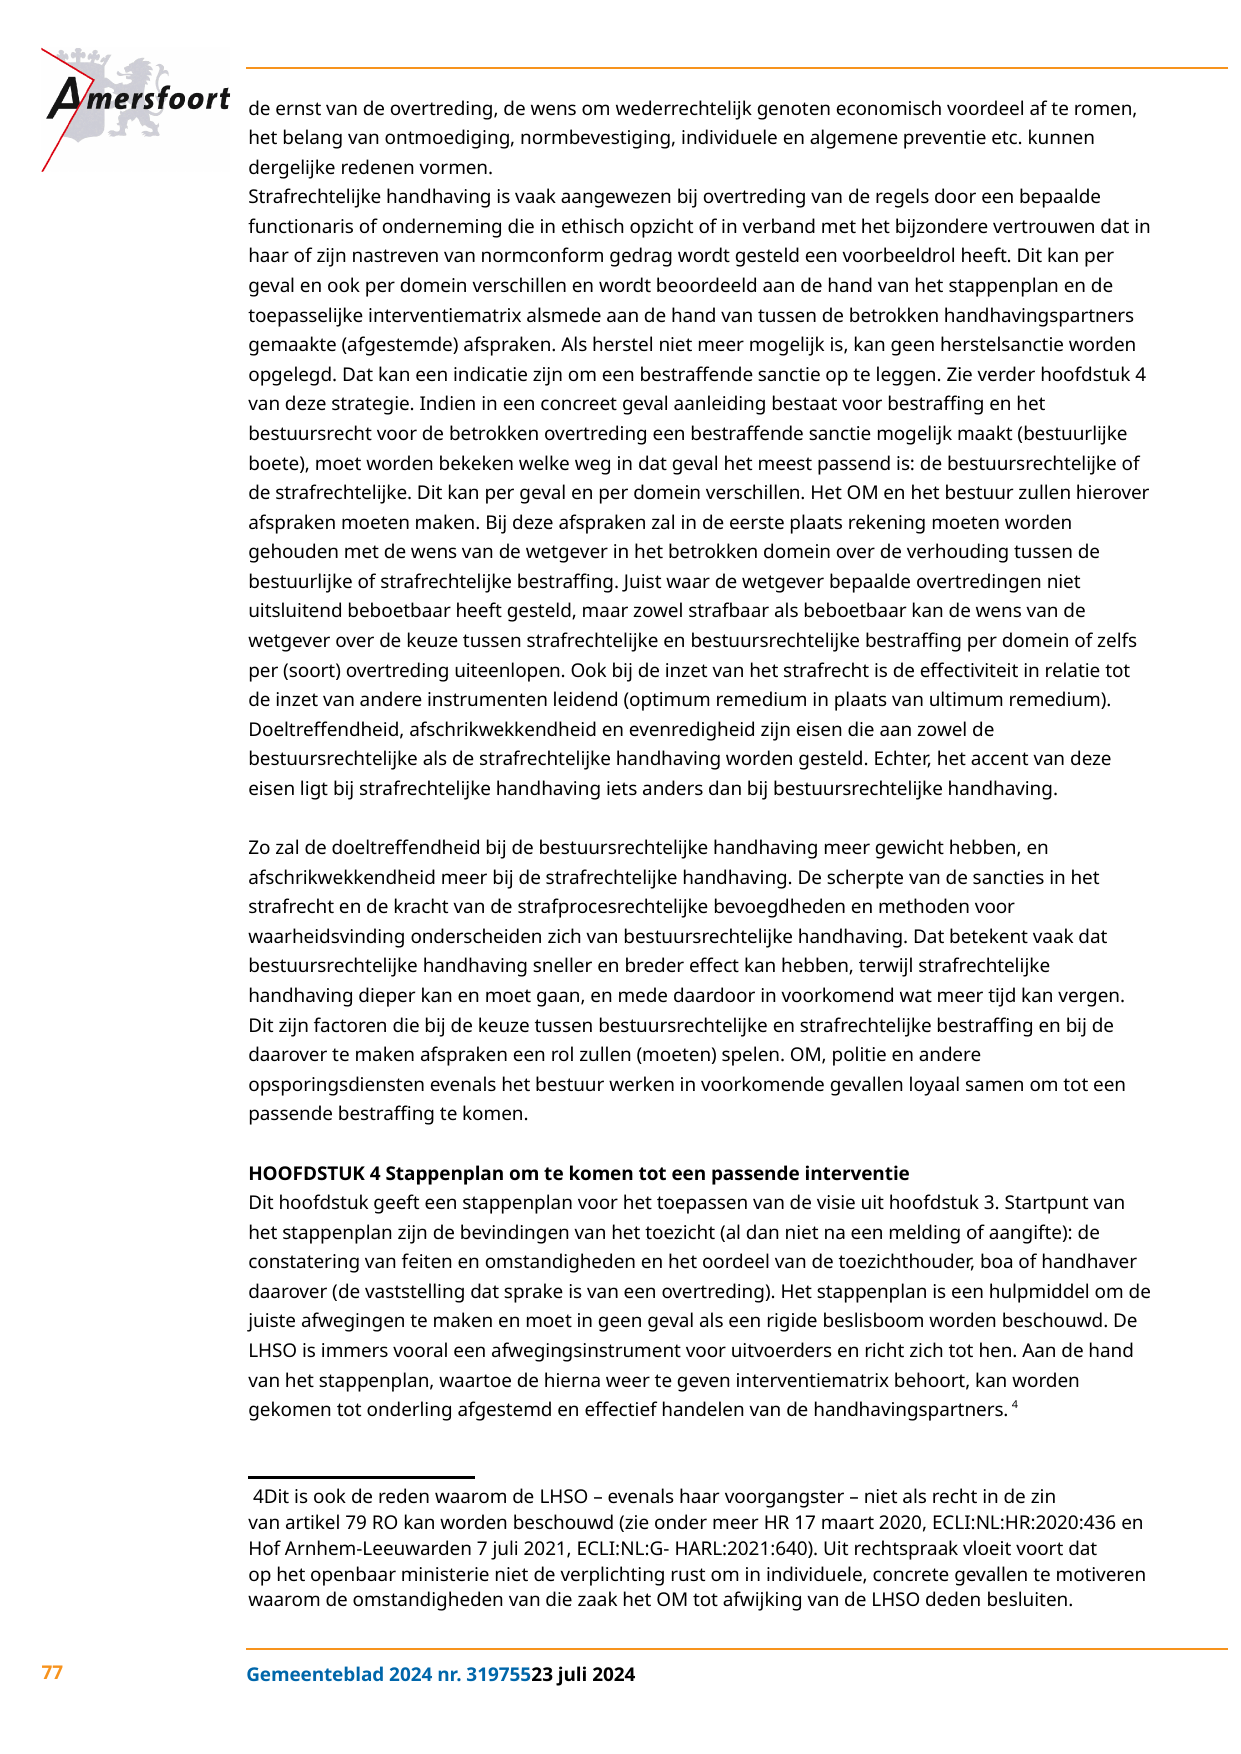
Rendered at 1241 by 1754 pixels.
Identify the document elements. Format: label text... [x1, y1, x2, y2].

text de ernst van de overtreding, de wens om wederrechtelijk genoten economisch voordeel af te romen, het belang van ontmoediging, normbevestiging, individuele en algemene preventie etc. kunnen dergelijke redenen vormen. [248, 95, 1152, 180]
text Dit is ook de reden waarom de LHSO – evenals haar voorgangster – niet als recht in de zin van artikel 79 RO kan worden beschouwd (zie onder meer HR 17 maart 2020, ECLI:NL:HR:2020:436 en Hof Arnhem-Leeuwarden 7 juli 2021, ECLI:NL:G- HARL:2021:640). Uit rechtspraak vloeit voort dat op het openbaar ministerie niet de verplichting rust om in individuele, concrete gevallen te motiveren waarom de omstandigheden van die zaak het OM tot afwijking van de LHSO deden besluiten. [248, 1483, 1152, 1612]
text Zo zal de doeltreffendheid bij de bestuursrechtelijke handhaving meer gewicht hebben, en afschrikwekkendheid meer bij de strafrechtelijke handhaving. De scherpte van de sancties in het strafrecht en de kracht van de strafprocesrechtelijke bevoegdheden en methoden voor waarheidsvinding onderscheiden zich van bestuursrechtelijke handhaving. Dat betekent vaak dat bestuursrechtelijke handhaving sneller en breder effect kan hebben, terwijl strafrechtelijke handhaving dieper kan en moet gaan, en mede daardoor in voorkomend wat meer tijd kan vergen. Dit zijn factoren die bij de keuze tussen bestuursrechtelijke en strafrechtelijke bestraffing en bij de daarover te maken afspraken een rol zullen (moeten) spelen. OM, politie en andere opsporingsdiensten evenals het bestuur werken in voorkomende gevallen loyaal samen om tot een passende bestraffing te komen. [248, 834, 1152, 1126]
text Strafrechtelijke handhaving is vaak aangewezen bij overtreding van de regels door een bepaalde functionaris of onderneming die in ethisch opzicht of in verband met het bijzondere vertrouwen dat in haar of zijn nastreven van normconform gedrag wordt gesteld een voorbeeldrol heeft. Dit kan per geval en ook per domein verschillen en wordt beoordeeld aan de hand van het stappenplan en de toepasselijke interventiematrix alsmede aan de hand van tussen de betrokken handhavingspartners gemaakte (afgestemde) afspraken. Als herstel niet meer mogelijk is, kan geen herstelsanctie worden opgelegd. Dat kan een indicatie zijn om een bestraffende sanctie op te leggen. Zie verder hoofdstuk 4 van deze strategie. Indien in een concreet geval aanleiding bestaat voor bestraffing en het bestuursrecht voor de betrokken overtreding een bestraffende sanctie mogelijk maakt (bestuurlijke boete), moet worden bekeken welke weg in dat geval het meest passend is: de bestuursrechtelijke of de strafrechtelijke. Dit kan per geval en per domein verschillen. Het OM en het bestuur zullen hierover afspraken moeten maken. Bij deze afspraken zal in de eerste plaats rekening moeten worden gehouden met de wens van de wetgever in het betrokken domein over de verhouding tussen de bestuurlijke of strafrechtelijke bestraffing. Juist waar de wetgever bepaalde overtredingen niet uitsluitend beboetbaar heeft gesteld, maar zowel strafbaar als beboetbaar kan de wens van de wetgever over de keuze tussen strafrechtelijke en bestuursrechtelijke bestraffing per domein of zelfs per (soort) overtreding uiteenlopen. Ook bij de inzet van het strafrecht is de effectiviteit in relatie tot de inzet van andere instrumenten leidend (optimum remedium in plaats van ultimum remedium). Doeltreffendheid, afschrikwekkendheid en evenredigheid zijn eisen die aan zowel de bestuursrechtelijke als de strafrechtelijke handhaving worden gesteld. Echter, het accent van deze eisen ligt bij strafrechtelijke handhaving iets anders dan bij bestuursrechtelijke handhaving. [248, 183, 1152, 801]
picture [41, 47, 231, 172]
text Dit hoofdstuk geeft een stappenplan voor het toepassen van de visie uit hoofdstuk 3. Startpunt van het stappenplan zijn de bevindingen van het toezicht (al dan niet na een melding of aangifte): de constatering van feiten en omstandigheden en het oordeel van de toezichthouder, boa of handhaver daarover (de vaststelling dat sprake is van een overtreding). Het stappenplan is een hulpmiddel om de juiste afwegingen te maken en moet in geen geval als een rigide beslisboom worden beschouwd. De LHSO is immers vooral een afwegingsinstrument voor uitvoerders en richt zich tot hen. Aan de hand van het stappenplan, waartoe de hierna weer te geven interventiematrix behoort, kan worden gekomen tot onderling afgestemd en effectief handelen van de handhavingspartners. [248, 1189, 1152, 1422]
text HOOFDSTUK 4 Stappenplan om te komen tot een passende interventie [248, 1160, 1152, 1186]
